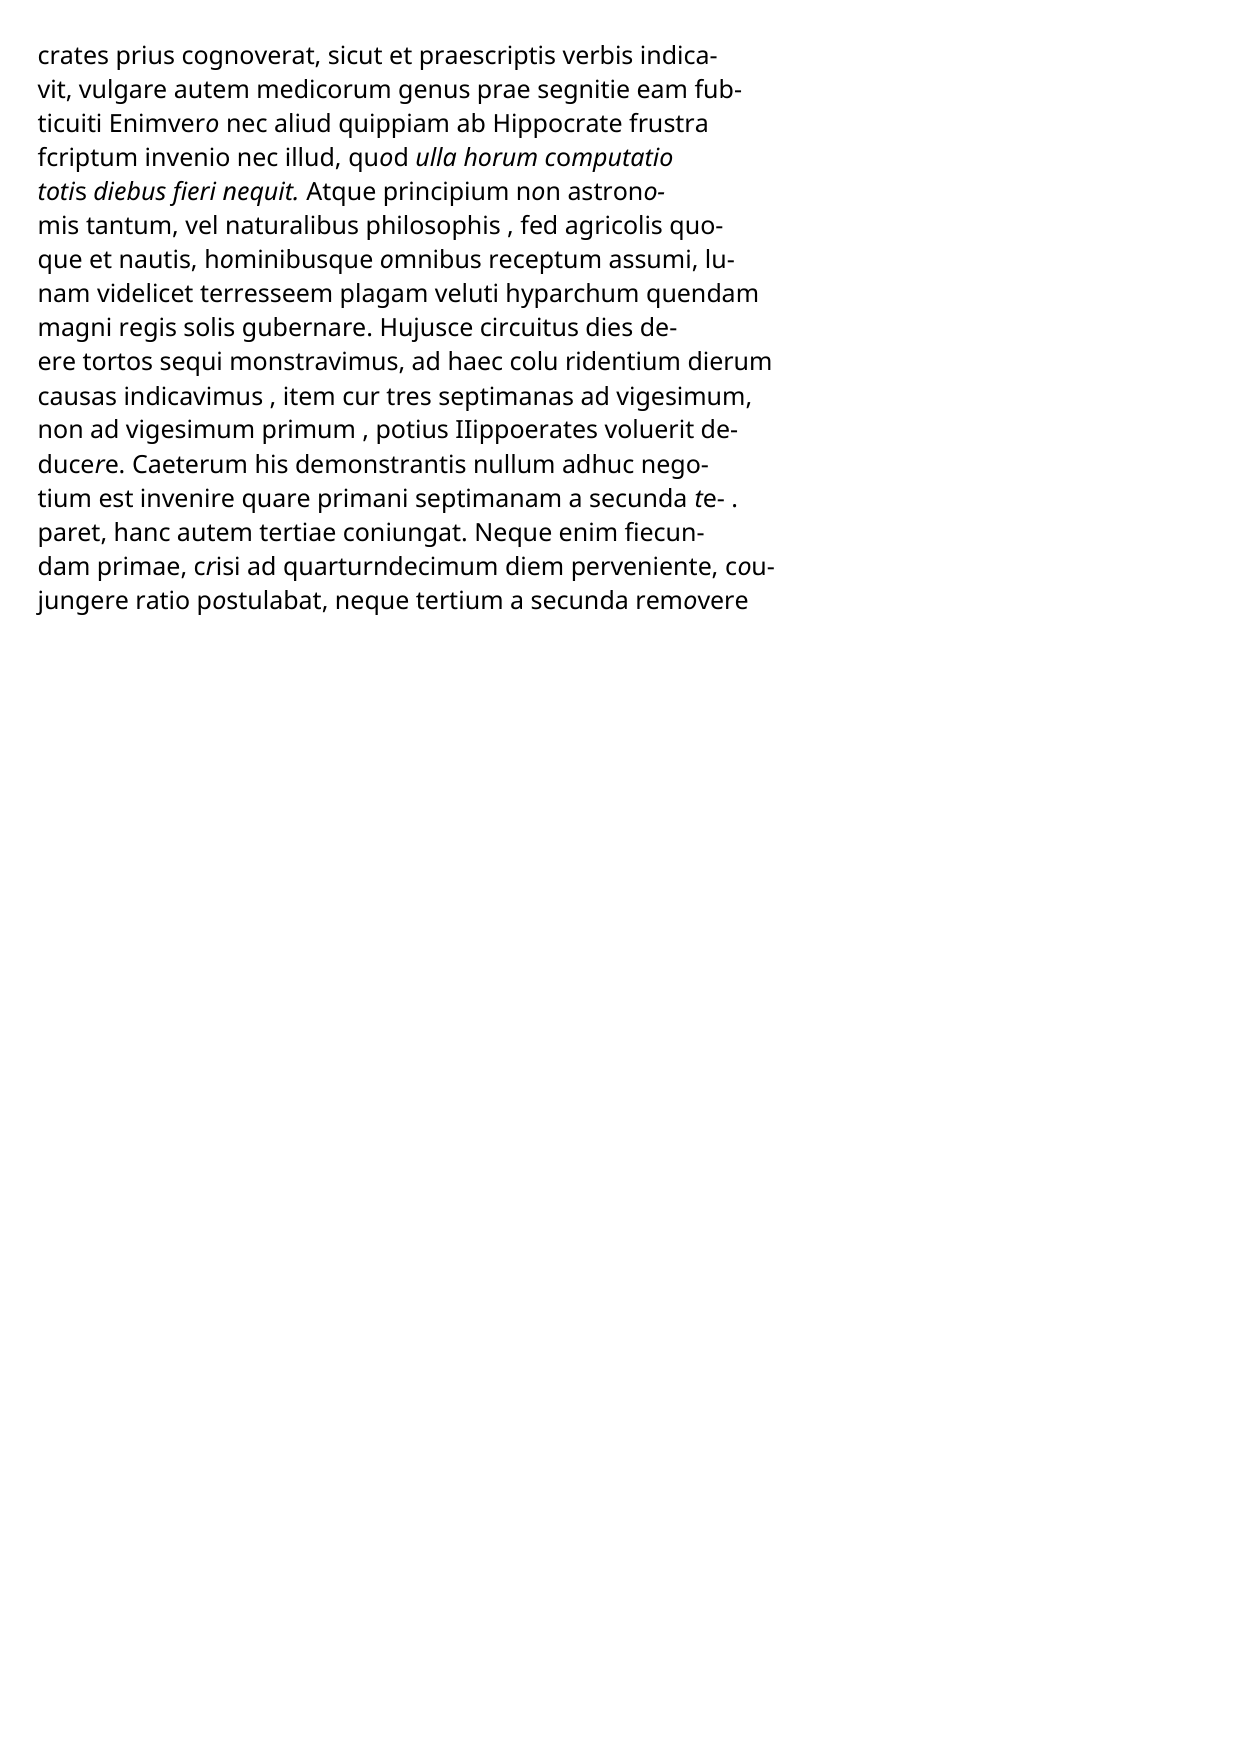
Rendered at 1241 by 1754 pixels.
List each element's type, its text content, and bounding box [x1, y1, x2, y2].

text crates prius cognoverat, sicut et praescriptis verbis indica- vit, vulgare autem medicorum genus prae segnitie eam fub- ticuiti Enimvero nec aliud quippiam ab Hippocrate frustra fcriptum invenio nec illud, quod ulla horum computatio totis diebus fieri nequit. Atque principium non astrono- mis tantum, vel naturalibus philosophis , fed agricolis quo- que et nautis, hominibusque omnibus receptum assumi, lu- nam videlicet terresseem plagam veluti hyparchum quendam magni regis solis gubernare. Hujusce circuitus dies de- ere tortos sequi monstravimus, ad haec colu ridentium dierum causas indicavimus , item cur tres septimanas ad vigesimum, non ad vigesimum primum , potius IIippoerates voluerit de- ducere. Caeterum his demonstrantis nullum adhuc nego- tium est invenire quare primani septimanam a secunda te- . paret, hanc autem tertiae coniungat. Neque enim fiecun- dam primae, crisi ad quarturndecimum diem perveniente, cou- jungere ratio postulabat, neque tertium a secunda removere [37, 37, 1203, 617]
